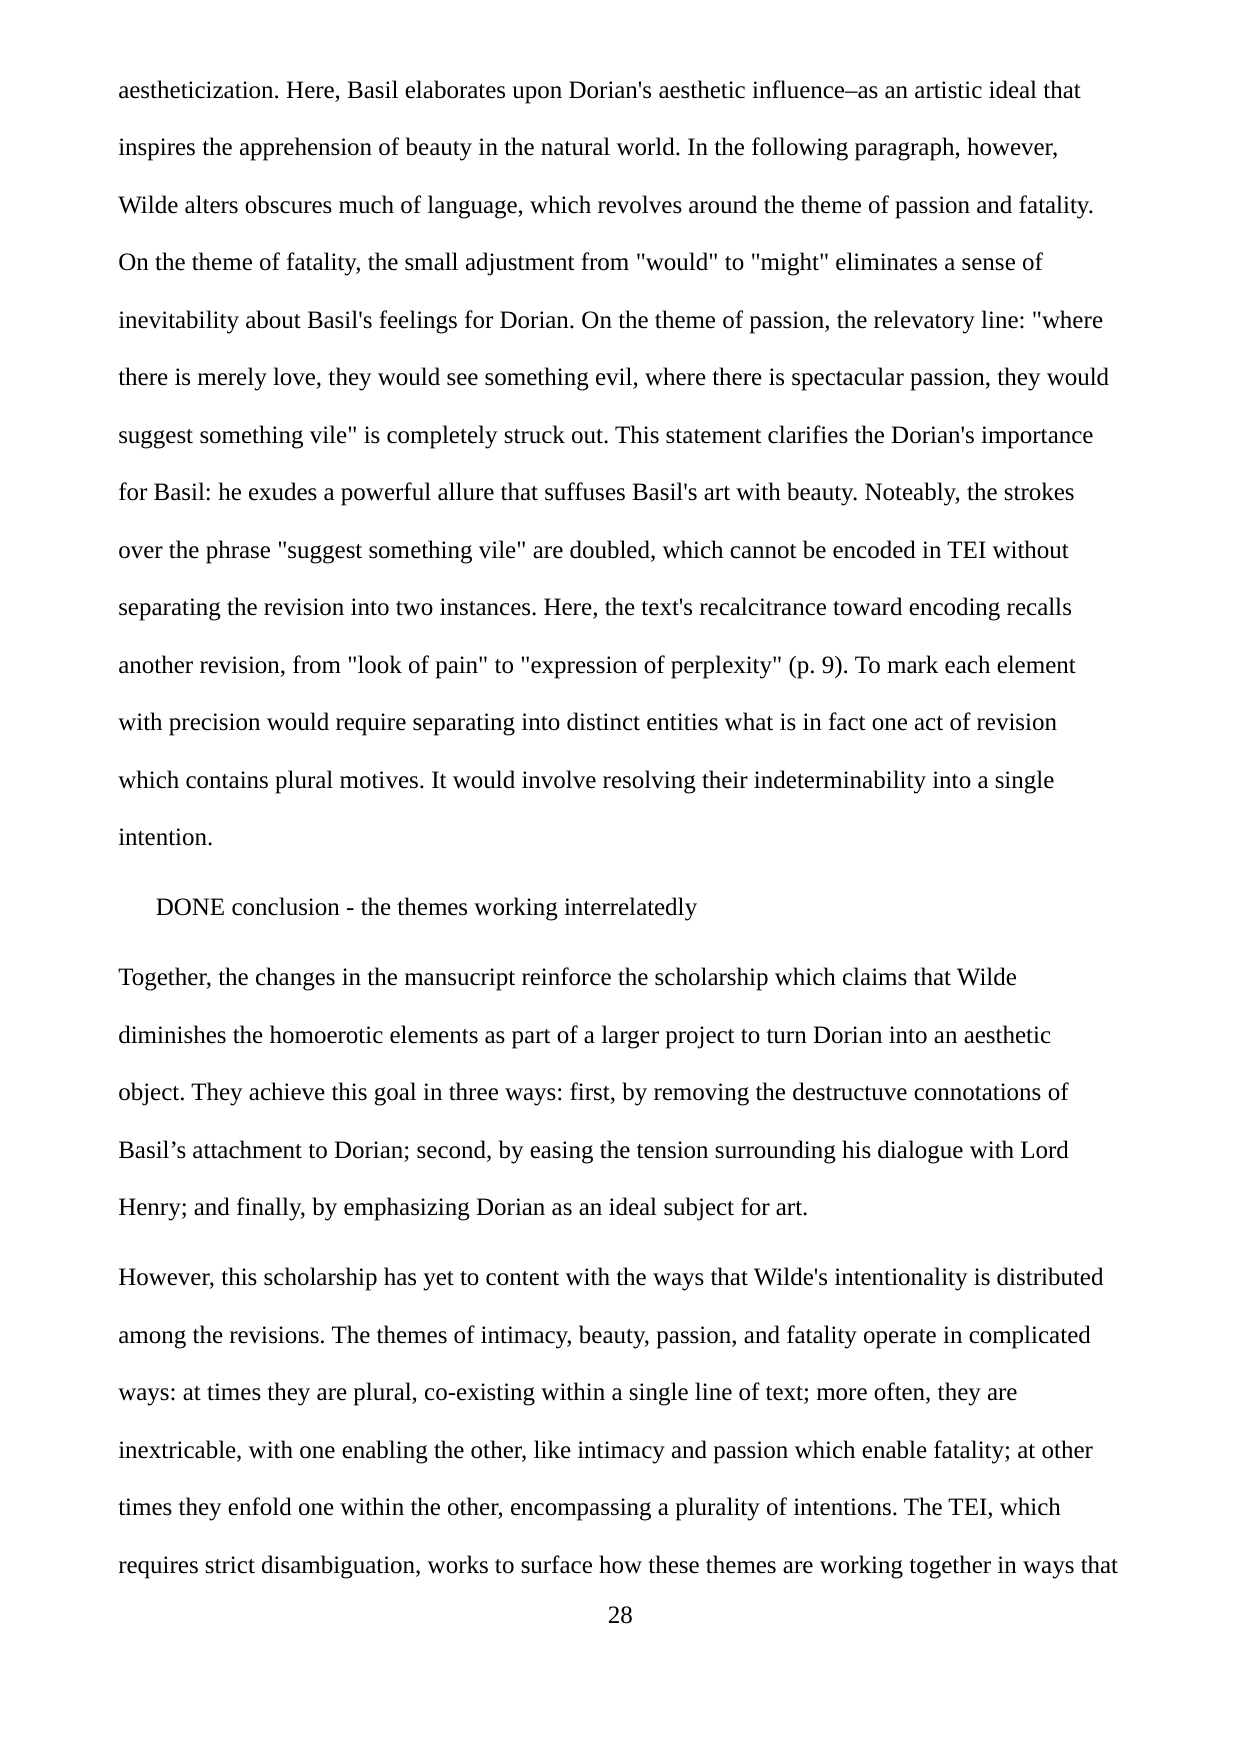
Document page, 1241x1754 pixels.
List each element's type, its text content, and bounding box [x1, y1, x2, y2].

text Together, the changes in the mansucript reinforce the scholarship which claims that Wilde diminishes the homoerotic elements as part of a larger project to turn Dorian into an aesthetic object. They achieve this goal in three ways: first, by removing the destructuve connotations of Basil’s attachment to Dorian; second, by easing the tension surrounding his dialogue with Lord Henry; and finally, by emphasizing Dorian as an ideal subject for art. [118, 962, 1122, 1221]
text However, this scholarship has yet to content with the ways that Wilde's intentionality is distributed among the revisions. The themes of intimacy, beauty, passion, and fatality operate in complicated ways: at times they are plural, co-existing within a single line of text; more often, they are inextricable, with one enabling the other, like intimacy and passion which enable fatality; at other times they enfold one within the other, encompassing a plurality of intentions. The TEI, which requires strict disambiguation, works to surface how these themes are working together in ways that [118, 1262, 1122, 1579]
text aestheticization. Here, Basil elaborates upon Dorian's aesthetic influence–as an artistic ideal that inspires the apprehension of beauty in the natural world. In the following paragraph, however, Wilde alters obscures much of language, which revolves around the theme of passion and fatality. On the theme of fatality, the small adjustment from "would" to "might" eliminates a sense of inevitability about Basil's feelings for Dorian. On the theme of passion, the relevatory line: "where there is merely love, they would see something evil, where there is spectacular passion, they would suggest something vile" is completely struck out. This statement clarifies the Dorian's importance for Basil: he exudes a powerful allure that suffuses Basil's art with beauty. Noteably, the strokes over the phrase "suggest something vile" are doubled, which cannot be encoded in TEI without separating the revision into two instances. Here, the text's recalcitrance toward encoding recalls another revision, from "look of pain" to "expression of perplexity" (p. 9). To mark each element with precision would require separating into distinct entities what is in fact one act of revision which contains plural motives. It would involve resolving their indeterminability into a single intention. [118, 75, 1122, 851]
text DONE conclusion - the themes working interrelatedly [156, 892, 1122, 921]
